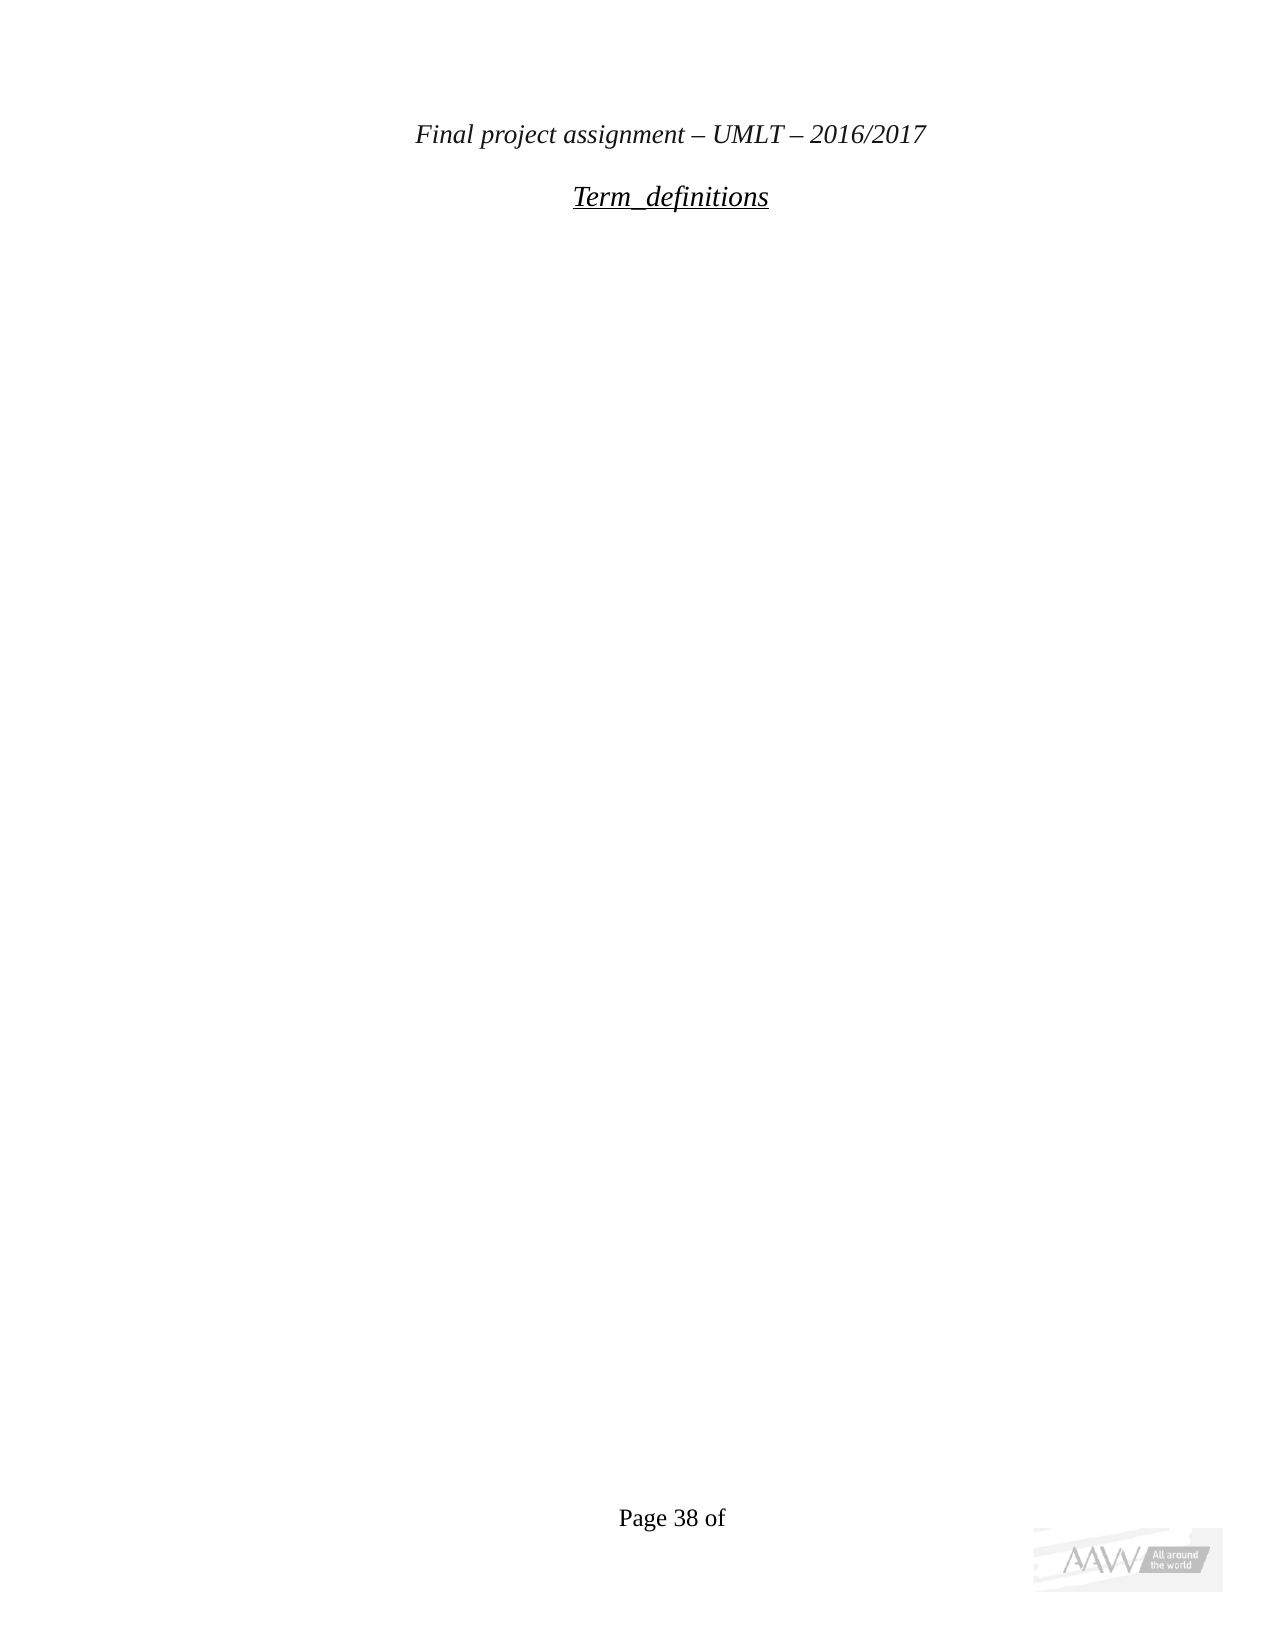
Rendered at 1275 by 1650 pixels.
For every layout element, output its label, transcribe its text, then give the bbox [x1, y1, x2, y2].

text Term_definitions [186, 179, 1158, 212]
picture [1033, 1528, 1223, 1592]
